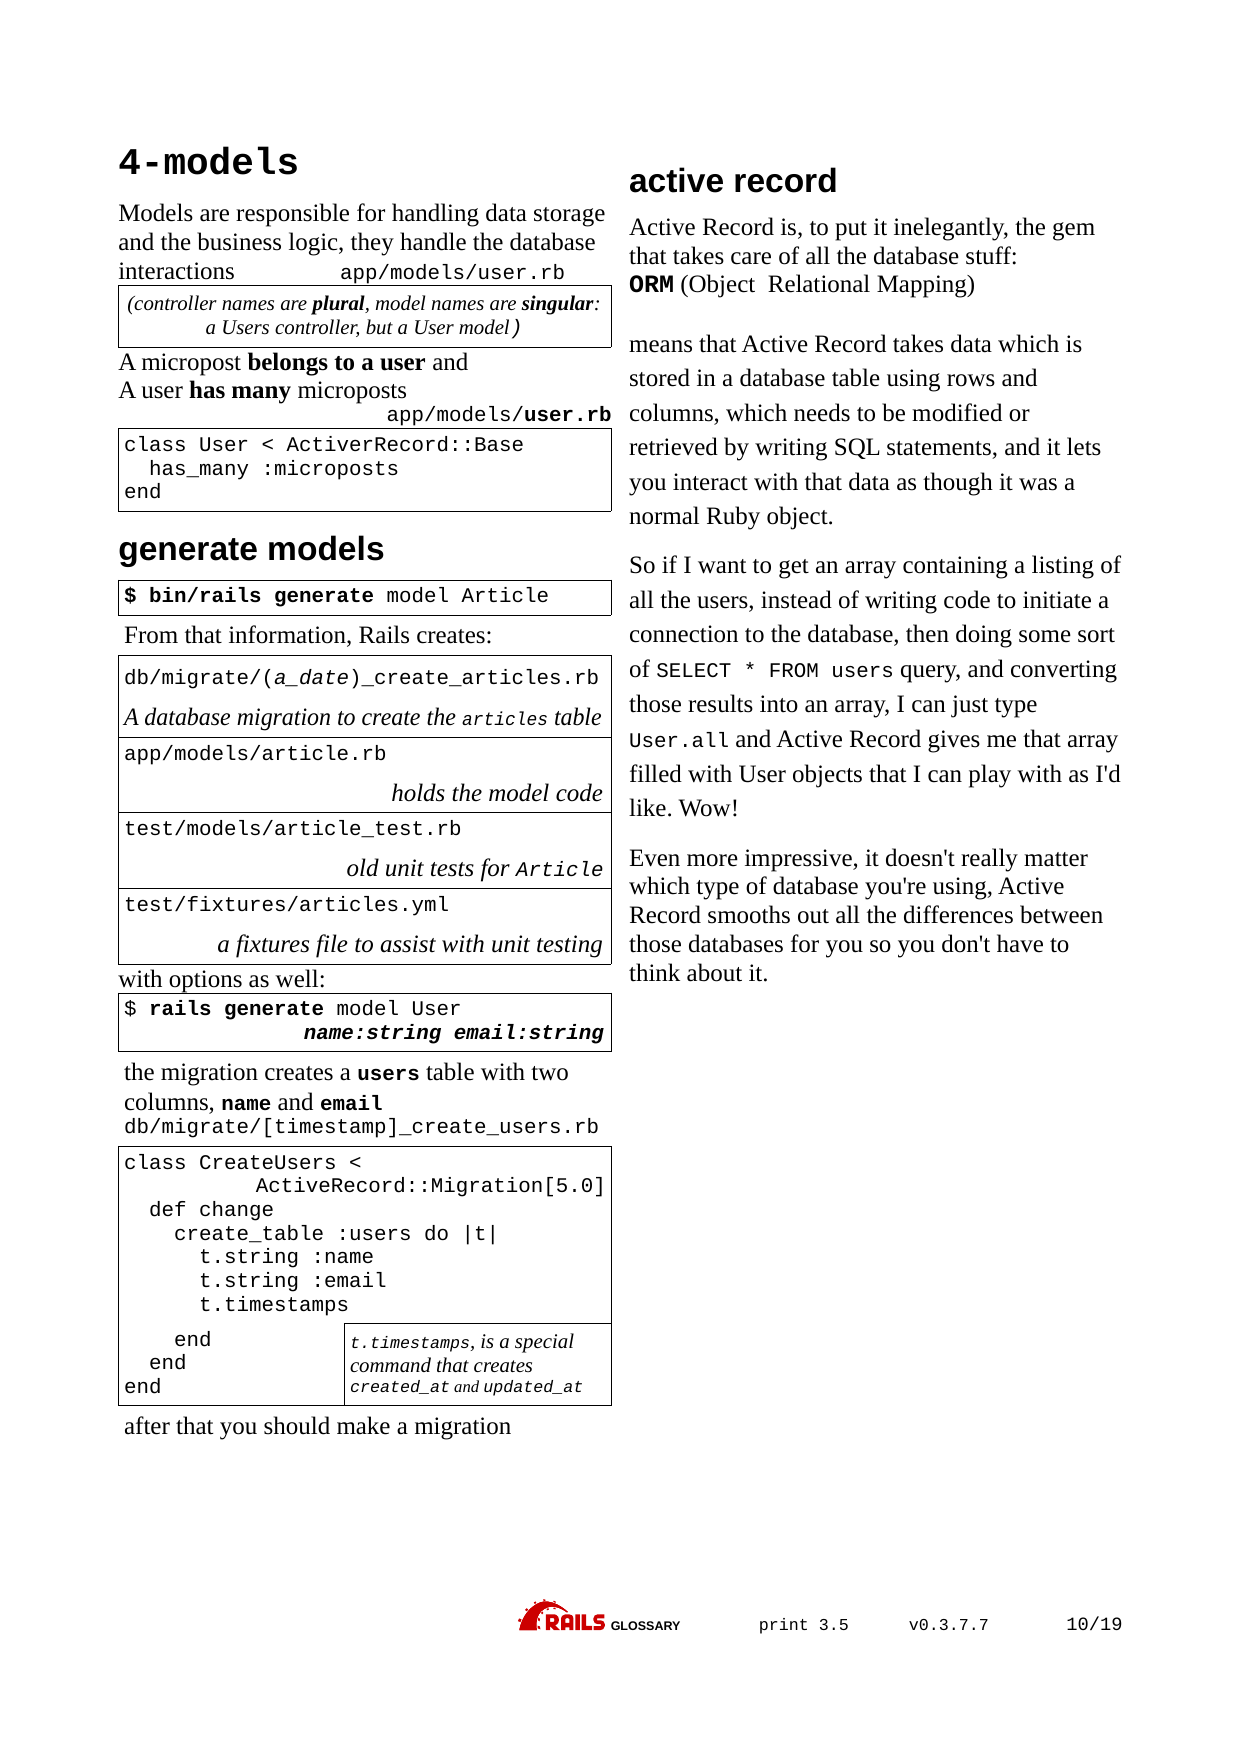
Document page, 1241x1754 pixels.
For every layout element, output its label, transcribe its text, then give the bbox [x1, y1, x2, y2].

table_cell after that you should make a migration [118, 1406, 611, 1446]
table_cell the migration creates a users table with two columns, name and email db/migrate/[timestamp]_create_users.rb [118, 1052, 611, 1146]
table_cell A database migration to create the articles table [119, 696, 611, 737]
text ORM (Object Relational Mapping) [629, 269, 1122, 300]
subtitle generate models [118, 528, 611, 567]
table_header (controller names are plural, model names are singular: a Users controller, but a User model) [119, 286, 611, 347]
subtitle active record [629, 161, 1122, 199]
table_cell db/migrate/(a_date)_create_articles.rb [119, 656, 611, 696]
table_header class User < ActiverRecord::Base has_many :microposts end [119, 429, 611, 511]
table_cell holds the model code [119, 772, 611, 812]
text app/models/user.rb [118, 404, 611, 428]
text Models are responsible for handling data storage and the business logic, they handle the database interactions app/models/user.rb [118, 198, 611, 285]
text So if I want to get an array containing a listing of all the users, instead of writing code to initiate a connection to the database, then doing some sort of SELECT * FROM users query, and converting those results into an array, I can just type User.all and Active Record gives me that array filled with User objects that I can play with as I'd like. Wow! [629, 551, 1122, 822]
table_cell old unit tests for Article [119, 847, 611, 888]
table_cell t.timestamps, is a special command that creates created_at and updated_at [345, 1324, 611, 1405]
text A micropost belongs to a user and [118, 348, 611, 376]
table_cell a fixtures file to assist with unit testing [119, 924, 611, 964]
text means that Active Record takes data which is stored in a database table using rows and columns, which needs to be modified or retrieved by writing SQL statements, and it lets you interact with that data as though it was a normal Ruby object. [629, 329, 1122, 530]
table_cell class CreateUsers < ActiveRecord::Migration[5.0] def change create_table :users do |t| t.string :name t.string :email t.timestamps [119, 1147, 611, 1323]
table_header From that information, Rails creates: [118, 616, 611, 655]
table_cell test/fixtures/articles.yml [119, 889, 611, 923]
subtitle 4-models [118, 143, 611, 186]
text Active Record is, to put it inelegantly, the gem that takes care of all the database stuff: [629, 212, 1122, 269]
table_cell test/models/article_test.rb [119, 813, 611, 847]
table_header $ rails generate model User name:string email:string [119, 994, 611, 1051]
text A user has many microposts [118, 376, 611, 404]
text with options as well: [118, 965, 611, 993]
table_header $ bin/rails generate model Article [119, 581, 611, 615]
text Even more impressive, it doesn't really matter which type of database you're using, Active Record smooths out all the differences between those databases for you so you don't have to think about it. [629, 843, 1122, 986]
table_cell app/models/article.rb [119, 738, 611, 772]
table_cell end end end [119, 1323, 344, 1405]
